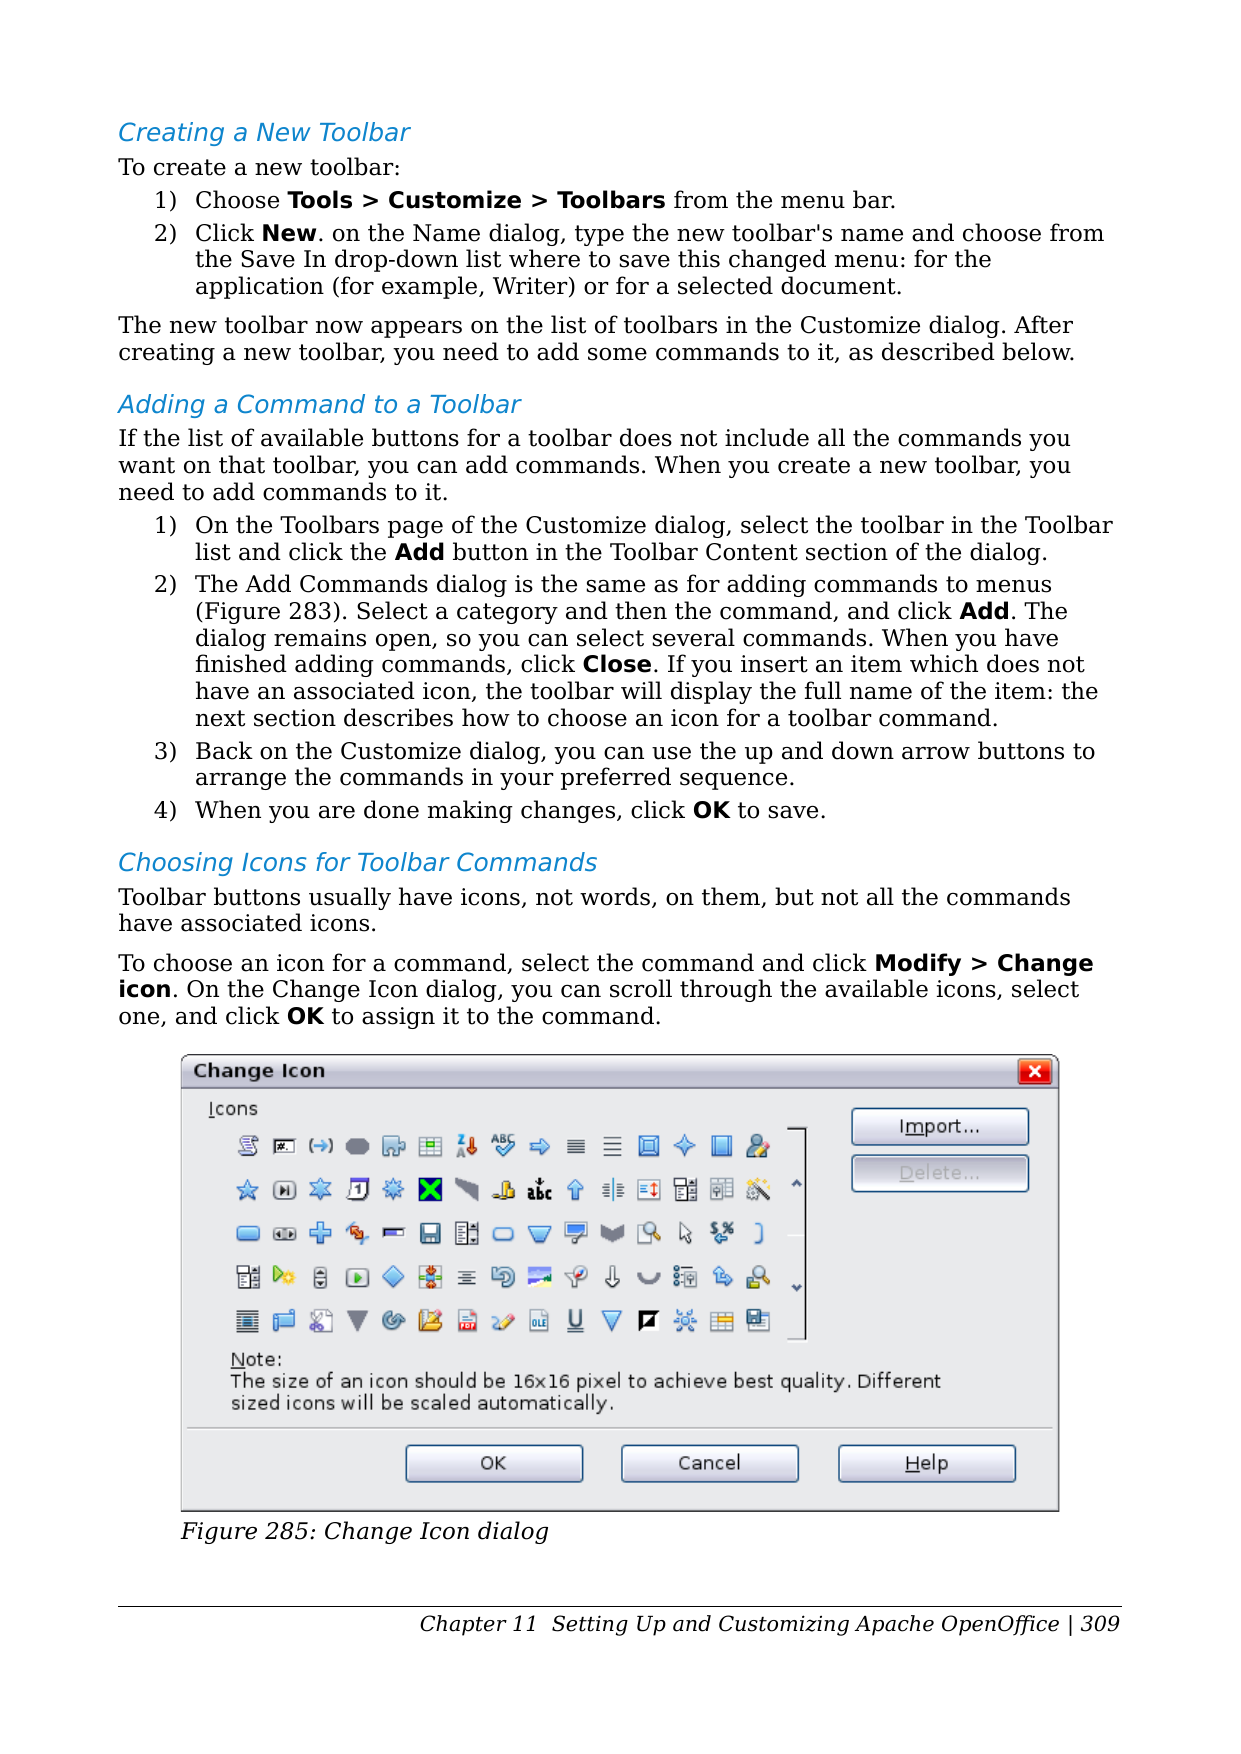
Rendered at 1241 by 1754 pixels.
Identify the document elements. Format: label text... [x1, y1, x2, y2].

subtitle Choosing Icons for Toolbar Commands [118, 848, 1122, 877]
list The Add Commands dialog is the same as for adding commands to menus (Figure 283). Select a category and then the command, and click Add. The dialog remains open, so you can select several commands. When you have finished adding commands, click Close. If you insert an item which does not have an associated icon, the toolbar will display the full name of the item: the next section describes how to choose an icon for a toolbar command. [177, 572, 1122, 732]
text Figure 285: Change Icon dialog [181, 1518, 1059, 1545]
text Toolbar buttons usually have icons, not words, on them, but not all the commands have associated icons. [118, 884, 1122, 937]
text To choose an icon for a command, select the command and click Modify > Change icon. On the Change Icon dialog, you can scroll through the available icons, select one, and click OK to assign it to the command. [118, 950, 1122, 1030]
list Click New. on the Name dialog, type the new toolbar's name and choose from the Save In drop-down list where to save this changed menu: for the application (for example, Writer) or for a selected document. [177, 220, 1122, 300]
subtitle Adding a Command to a Toolbar [118, 390, 1122, 419]
list On the Toolbars page of the Customize dialog, select the toolbar in the Toolbar list and click the Add button in the Toolbar Content section of the dialog. [177, 512, 1122, 565]
text The new toolbar now appears on the list of toolbars in the Customize dialog. After creating a new toolbar, you need to add some commands to it, as described below. [118, 312, 1122, 366]
list Back on the Customize dialog, you can use the up and down arrow buttons to arrange the commands in your preferred sequence. [177, 738, 1122, 791]
picture [180, 1054, 1060, 1512]
list When you are done making changes, click OK to save. [177, 797, 1122, 824]
list To create a new toolbar: [118, 154, 1122, 180]
subtitle Creating a New Toolbar [118, 118, 1122, 147]
list Choose Tools > Customize > Toolbars from the menu bar. [177, 187, 1122, 213]
list If the list of available buttons for a toolbar does not include all the commands you want on that toolbar, you can add commands. When you create a new toolbar, you need to add commands to it. [118, 426, 1122, 506]
